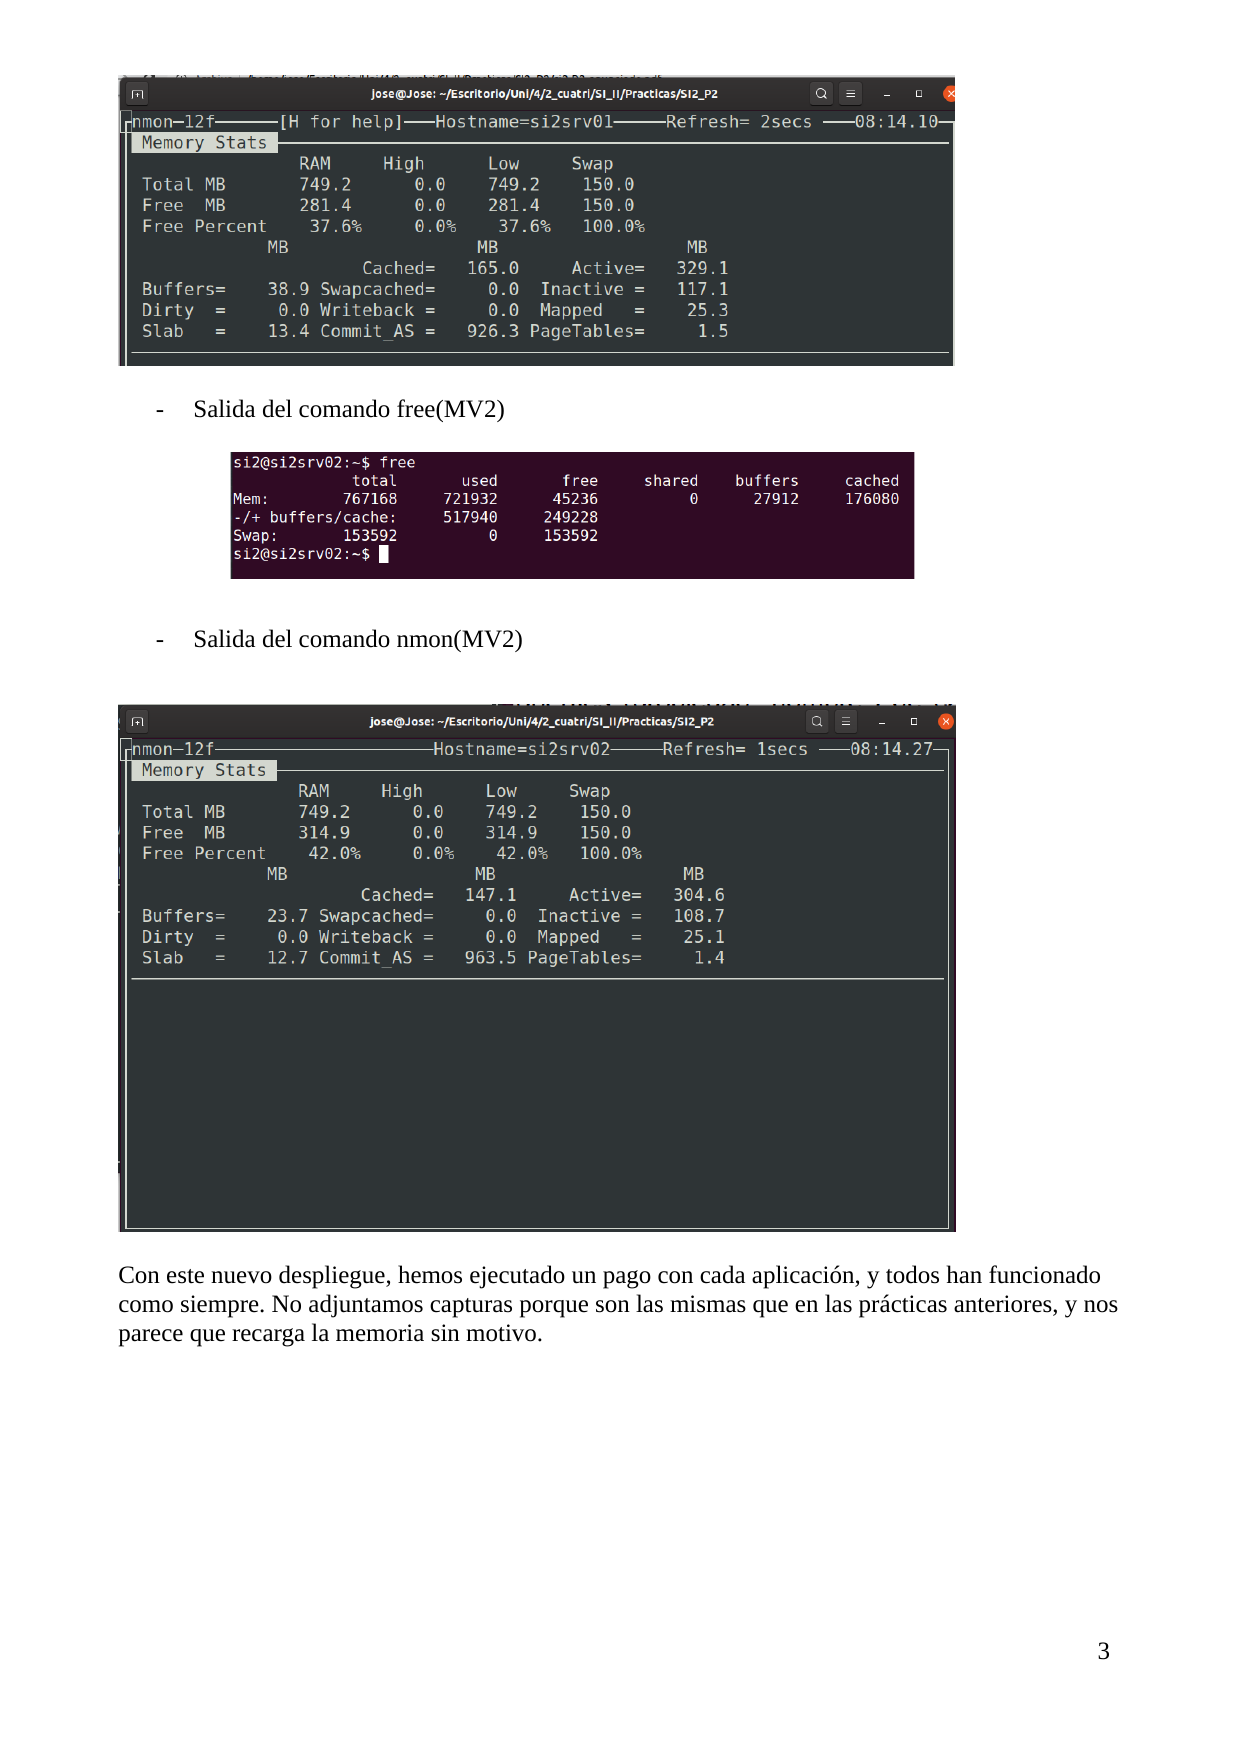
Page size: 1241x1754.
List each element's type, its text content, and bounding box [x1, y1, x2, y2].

picture [118, 75, 384, 179]
text Con este nuevo despliegue, hemos ejecutado un pago con cada aplicación, y todos han funcionado como siempre. No adjuntamos capturas porque son las mismas que en las prácticas anteriores, y nos parece que recarga la memoria sin motivo. [118, 1260, 1122, 1347]
list Salida del comando nmon(MV2) [156, 624, 1122, 652]
list Salida del comando free(MV2) [156, 394, 1122, 422]
picture [510, 704, 956, 1232]
